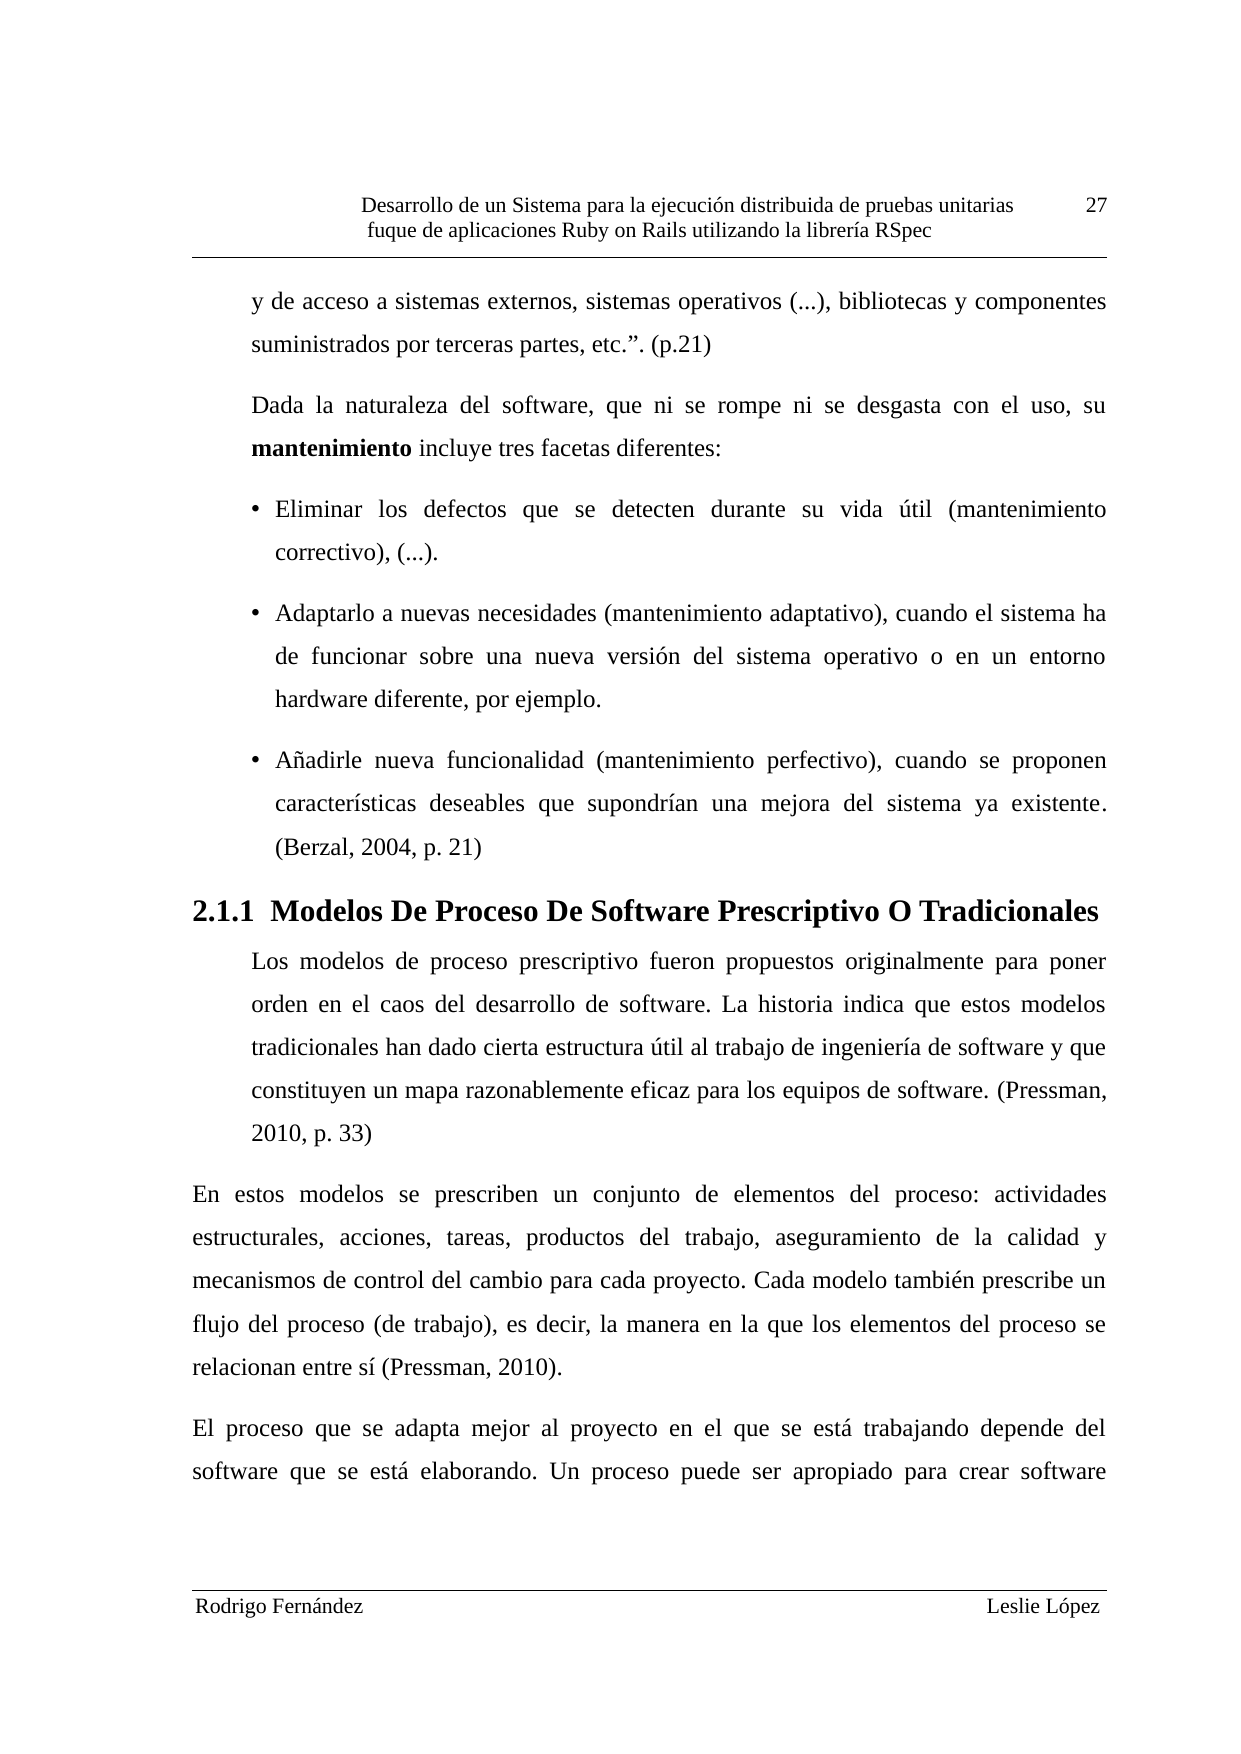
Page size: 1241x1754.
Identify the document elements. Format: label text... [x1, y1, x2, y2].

text Dada la naturaleza del software, que ni se rompe ni se desgasta con el uso, su mantenimiento incluye tres facetas diferentes: [251, 390, 1107, 462]
list Adaptarlo a nuevas necesidades (mantenimiento adaptativo), cuando el sistema ha de funcionar sobre una nueva versión del sistema operativo o en un entorno hardware diferente, por ejemplo. [251, 598, 1107, 713]
text El proceso que se adapta mejor al proyecto en el que se está trabajando depende del software que se está elaborando. Un proceso puede ser apropiado para crear software [192, 1413, 1107, 1484]
list Eliminar los defectos que se detecten durante su vida útil (mantenimiento correctivo), (...). [251, 494, 1107, 566]
text y de acceso a sistemas externos, sistemas operativos (...), bibliotecas y componentes suministrados por terceras partes, etc.”. (p.21) [251, 286, 1107, 358]
text En estos modelos se prescriben un conjunto de elementos del proceso: actividades estructurales, acciones, tareas, productos del trabajo, aseguramiento de la calidad y mecanismos de control del cambio para cada proyecto. Cada modelo también prescribe un flujo del proceso (de trabajo), es decir, la manera en la que los elementos del proceso se relacionan entre sí (Pressman, 2010). [192, 1179, 1107, 1381]
subtitle Modelos de proceso de software prescriptivo o tradicionales [192, 892, 1107, 928]
text Los modelos de proceso prescriptivo fueron propuestos originalmente para poner orden en el caos del desarrollo de software. La historia indica que estos modelos tradicionales han dado cierta estructura útil al trabajo de ingeniería de software y que constituyen un mapa razonablemente eficaz para los equipos de software. (Pressman, 2010, p. 33)⁠ [251, 946, 1107, 1147]
list Añadirle nueva funcionalidad (mantenimiento perfectivo), cuando se proponen características deseables que supondrían una mejora del sistema ya existente. (Berzal, 2004, p. 21) [251, 745, 1107, 860]
